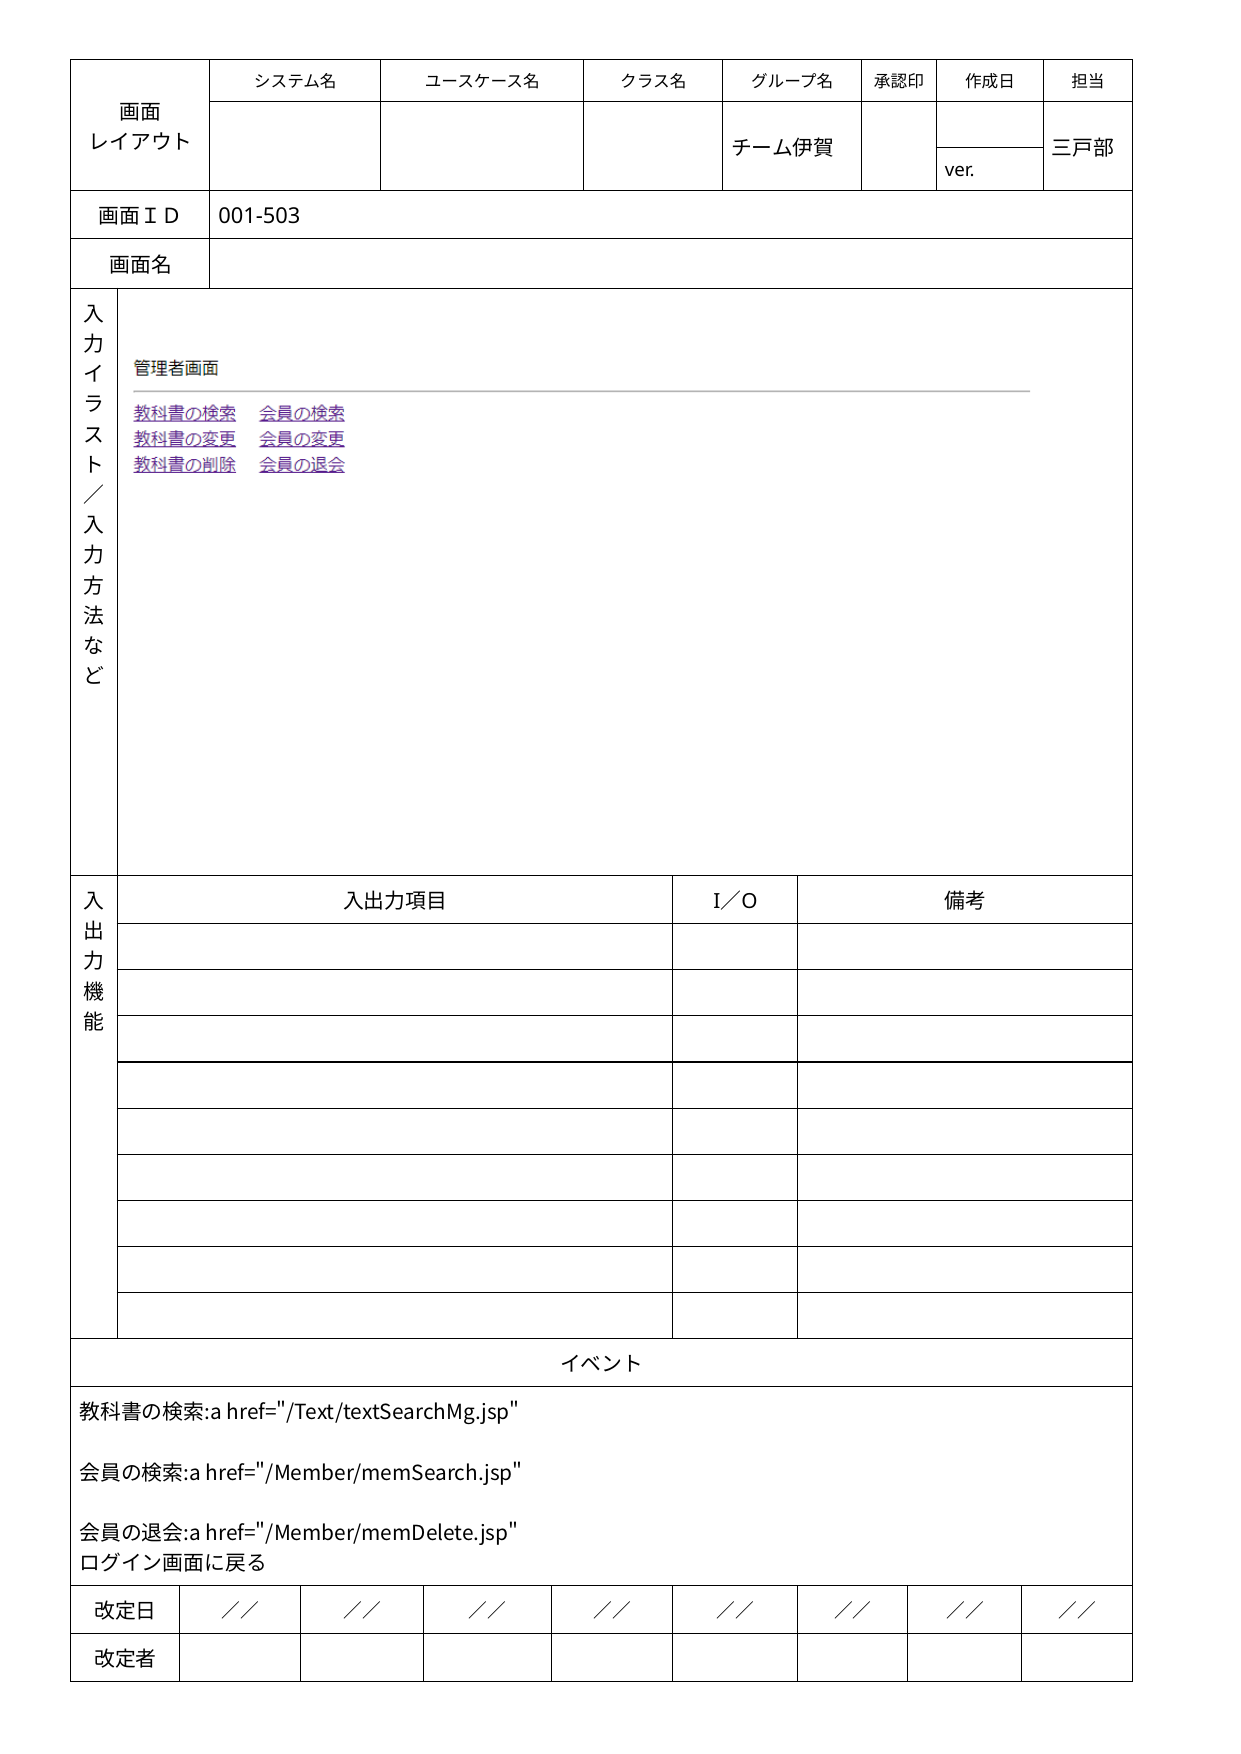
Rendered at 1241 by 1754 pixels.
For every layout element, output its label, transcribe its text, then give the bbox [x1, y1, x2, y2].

table_cell [180, 1634, 300, 1681]
table_cell ／／ [180, 1586, 300, 1633]
table_cell [673, 1109, 797, 1154]
table_header 画面 レイアウト [71, 60, 209, 190]
table_cell ／／ [673, 1586, 797, 1633]
table_cell 備考 [798, 876, 1132, 923]
table_cell [862, 102, 936, 190]
table_cell [937, 102, 1043, 147]
table_cell [673, 1016, 797, 1061]
table_header ユースケース名 [381, 60, 583, 101]
table_cell [584, 102, 722, 190]
table_cell 改定日 [71, 1586, 179, 1633]
table_cell [798, 924, 1132, 969]
table_header グループ名 [723, 60, 861, 101]
table_cell ／／ [301, 1586, 423, 1633]
table_cell [673, 970, 797, 1015]
table_cell [673, 1634, 797, 1681]
table_cell [908, 1634, 1021, 1681]
table_cell [798, 1634, 907, 1681]
table_cell イベント [71, 1339, 1132, 1386]
table_cell [798, 1293, 1132, 1338]
table_cell [118, 1109, 672, 1154]
table_cell [118, 1201, 672, 1246]
table_cell 入力イラスト／入力方法など [71, 289, 117, 875]
table_cell ／／ [424, 1586, 551, 1633]
table_header 作成日 [937, 60, 1043, 101]
table_cell [118, 1016, 672, 1061]
table_cell [673, 1293, 797, 1338]
table_cell [673, 1155, 797, 1200]
table_header クラス名 [584, 60, 722, 101]
table_cell ／／ [908, 1586, 1021, 1633]
table_cell [301, 1634, 423, 1681]
table_cell ／／ [552, 1586, 672, 1633]
table_cell ver. [937, 148, 1043, 190]
table_cell [798, 1063, 1132, 1107]
table_cell ／／ [1022, 1586, 1132, 1633]
table_cell [673, 1201, 797, 1246]
table_cell [118, 1247, 672, 1292]
table_cell [673, 924, 797, 969]
table_cell [798, 1247, 1132, 1292]
table_cell [798, 1016, 1132, 1061]
table_cell [673, 1247, 797, 1292]
table_cell [673, 1063, 797, 1107]
table_cell [798, 1201, 1132, 1246]
table_header システム名 [210, 60, 380, 101]
table_header 担当 [1044, 60, 1132, 101]
table_cell 入出力項目 [118, 876, 672, 923]
table_cell 入出力機能 [71, 876, 117, 1338]
table_cell 画面名 [71, 239, 209, 288]
table_cell [424, 1634, 551, 1681]
table_cell 教科書の検索:a href="/Text/textSearchMg.jsp" 会員の検索:a href="/Member/memSearch.jsp" 会員の退会:a href="/Member/memDelete.jsp" ログイン画面に戻る [71, 1387, 1132, 1585]
table_cell I／O [673, 876, 797, 923]
table_cell [381, 102, 583, 190]
table_cell [210, 102, 380, 190]
table_cell [118, 1293, 672, 1338]
table_cell [210, 239, 1132, 288]
table_cell [118, 1063, 672, 1107]
table_cell 001-503 [210, 191, 1132, 238]
table_header 承認印 [862, 60, 936, 101]
table_cell [798, 1155, 1132, 1200]
table_cell [118, 289, 1132, 875]
table_cell チーム伊賀 [723, 102, 861, 190]
table_cell [118, 1155, 672, 1200]
table_cell [552, 1634, 672, 1681]
table_cell [798, 970, 1132, 1015]
table_cell ／／ [798, 1586, 907, 1633]
table_cell 画面ＩＤ [71, 191, 209, 238]
table_cell [798, 1109, 1132, 1154]
table_cell [1022, 1634, 1132, 1681]
table_cell [118, 970, 672, 1015]
table_cell 三戸部 [1044, 102, 1132, 190]
table_cell 改定者 [71, 1634, 179, 1681]
table_cell [118, 924, 672, 969]
